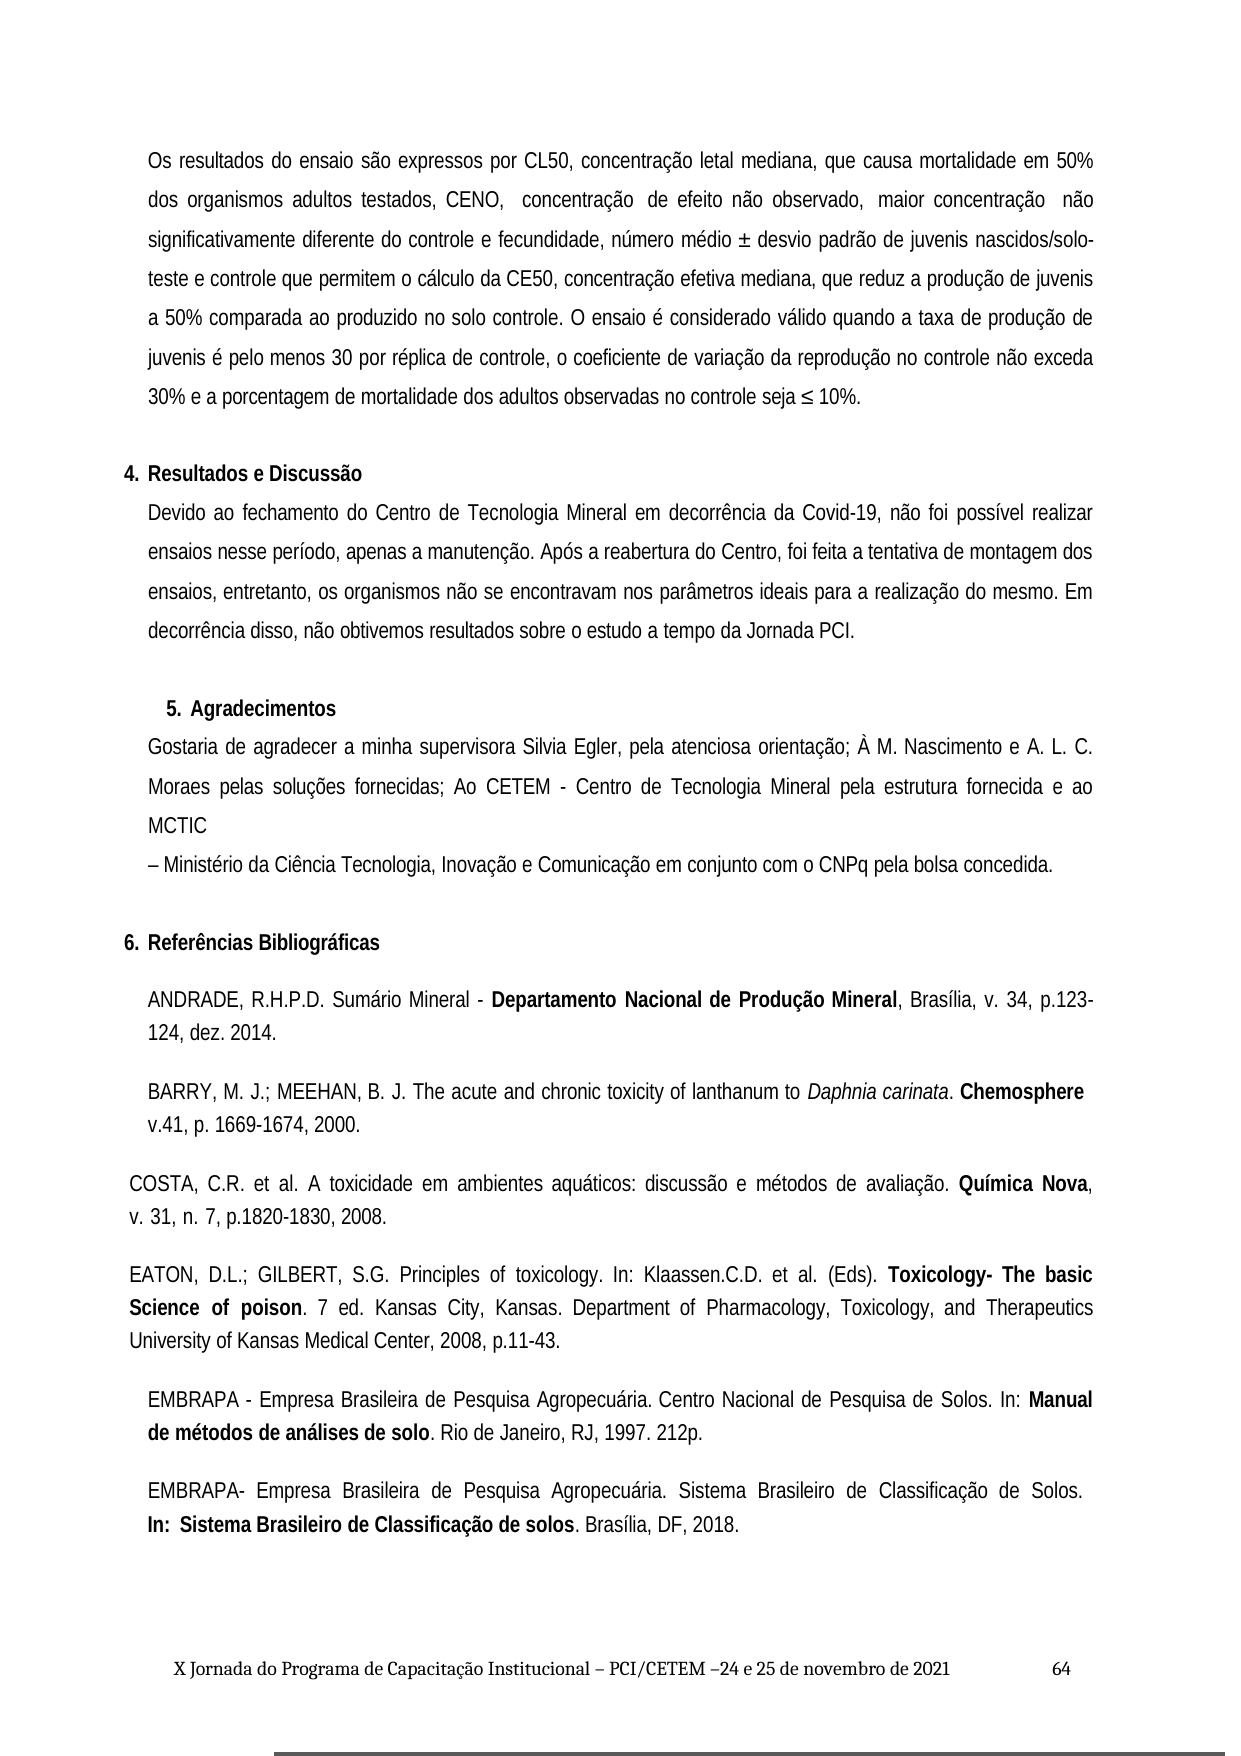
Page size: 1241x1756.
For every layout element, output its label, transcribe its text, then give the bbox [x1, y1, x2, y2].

text BARRY, M. J.; MEEHAN, B. J. The acute and chronic toxicity of lanthanum to Daphnia carinata. Chemosphere [148, 1078, 1111, 1104]
list Resultados e Discussão [124, 460, 1111, 486]
text ANDRADE, R.H.P.D. Sumário Mineral - Departamento Nacional de Produção Mineral, Brasília, v. 34, p.123- 124, dez. 2014. [148, 986, 1093, 1046]
text Os resultados do ensaio são expressos por CL50, concentração letal mediana, que causa mortalidade em 50% dos organismos adultos testados, CENO, concentração de efeito não observado, maior concentração não significativamente diferente do controle e fecundidade, número médio ± desvio padrão de juvenis nascidos/solo- teste e controle que permitem o cálculo da CE50, concentração efetiva mediana, que reduz a produção de juvenis a 50% comparada ao produzido no solo controle. O ensaio é considerado válido quando a taxa de produção de juvenis é pelo menos 30 por réplica de controle, o coeficiente de variação da reprodução no controle não exceda 30% e a porcentagem de mortalidade dos adultos observadas no controle seja ≤ 10%. [148, 147, 1094, 409]
text Devido ao fechamento do Centro de Tecnologia Mineral em decorrência da Covid-19, não foi possível realizar ensaios nesse período, apenas a manutenção. Após a reabertura do Centro, foi feita a tentativa de montagem dos ensaios, entretanto, os organismos não se encontravam nos parâmetros ideais para a realização do mesmo. Em decorrência disso, não obtivemos resultados sobre o estudo a tempo da Jornada PCI. [148, 498, 1094, 644]
text EMBRAPA - Empresa Brasileira de Pesquisa Agropecuária. Centro Nacional de Pesquisa de Solos. In: Manual de métodos de análises de solo. Rio de Janeiro, RJ, 1997. 212p. [148, 1386, 1093, 1446]
text EATON, D.L.; GILBERT, S.G. Principles of toxicology. In: Klaassen.C.D. et al. (Eds). Toxicology- The basic Science of poison. 7 ed. Kansas City, Kansas. Department of Pharmacology, Toxicology, and Therapeutics University of Kansas Medical Center, 2008, p.11-43. [129, 1261, 1094, 1354]
list Referências Bibliográficas [124, 929, 1111, 955]
text COSTA, C.R. et al. A toxicidade em ambientes aquáticos: discussão e métodos de avaliação. Química Nova, v. 31, n. 7, p.1820-1830, 2008. [129, 1169, 1093, 1229]
text EMBRAPA- Empresa Brasileira de Pesquisa Agropecuária. Sistema Brasileiro de Classificação de Solos. [148, 1477, 1111, 1504]
text v.41, p. 1669-1674, 2000. [148, 1111, 1111, 1137]
text Gostaria de agradecer a minha supervisora Silvia Egler, pela atenciosa orientação; À M. Nascimento e A. L. C. Moraes pelas soluções fornecidas; Ao CETEM - Centro de Tecnologia Mineral pela estrutura fornecida e ao MCTIC [148, 733, 1094, 839]
list Agradecimentos [166, 695, 1111, 721]
text In: Sistema Brasileiro de Classificação de solos. Brasília, DF, 2018. [147, 1511, 1111, 1537]
text – Ministério da Ciência Tecnologia, Inovação e Comunicação em conjunto com o CNPq pela bolsa concedida. [148, 852, 1111, 878]
